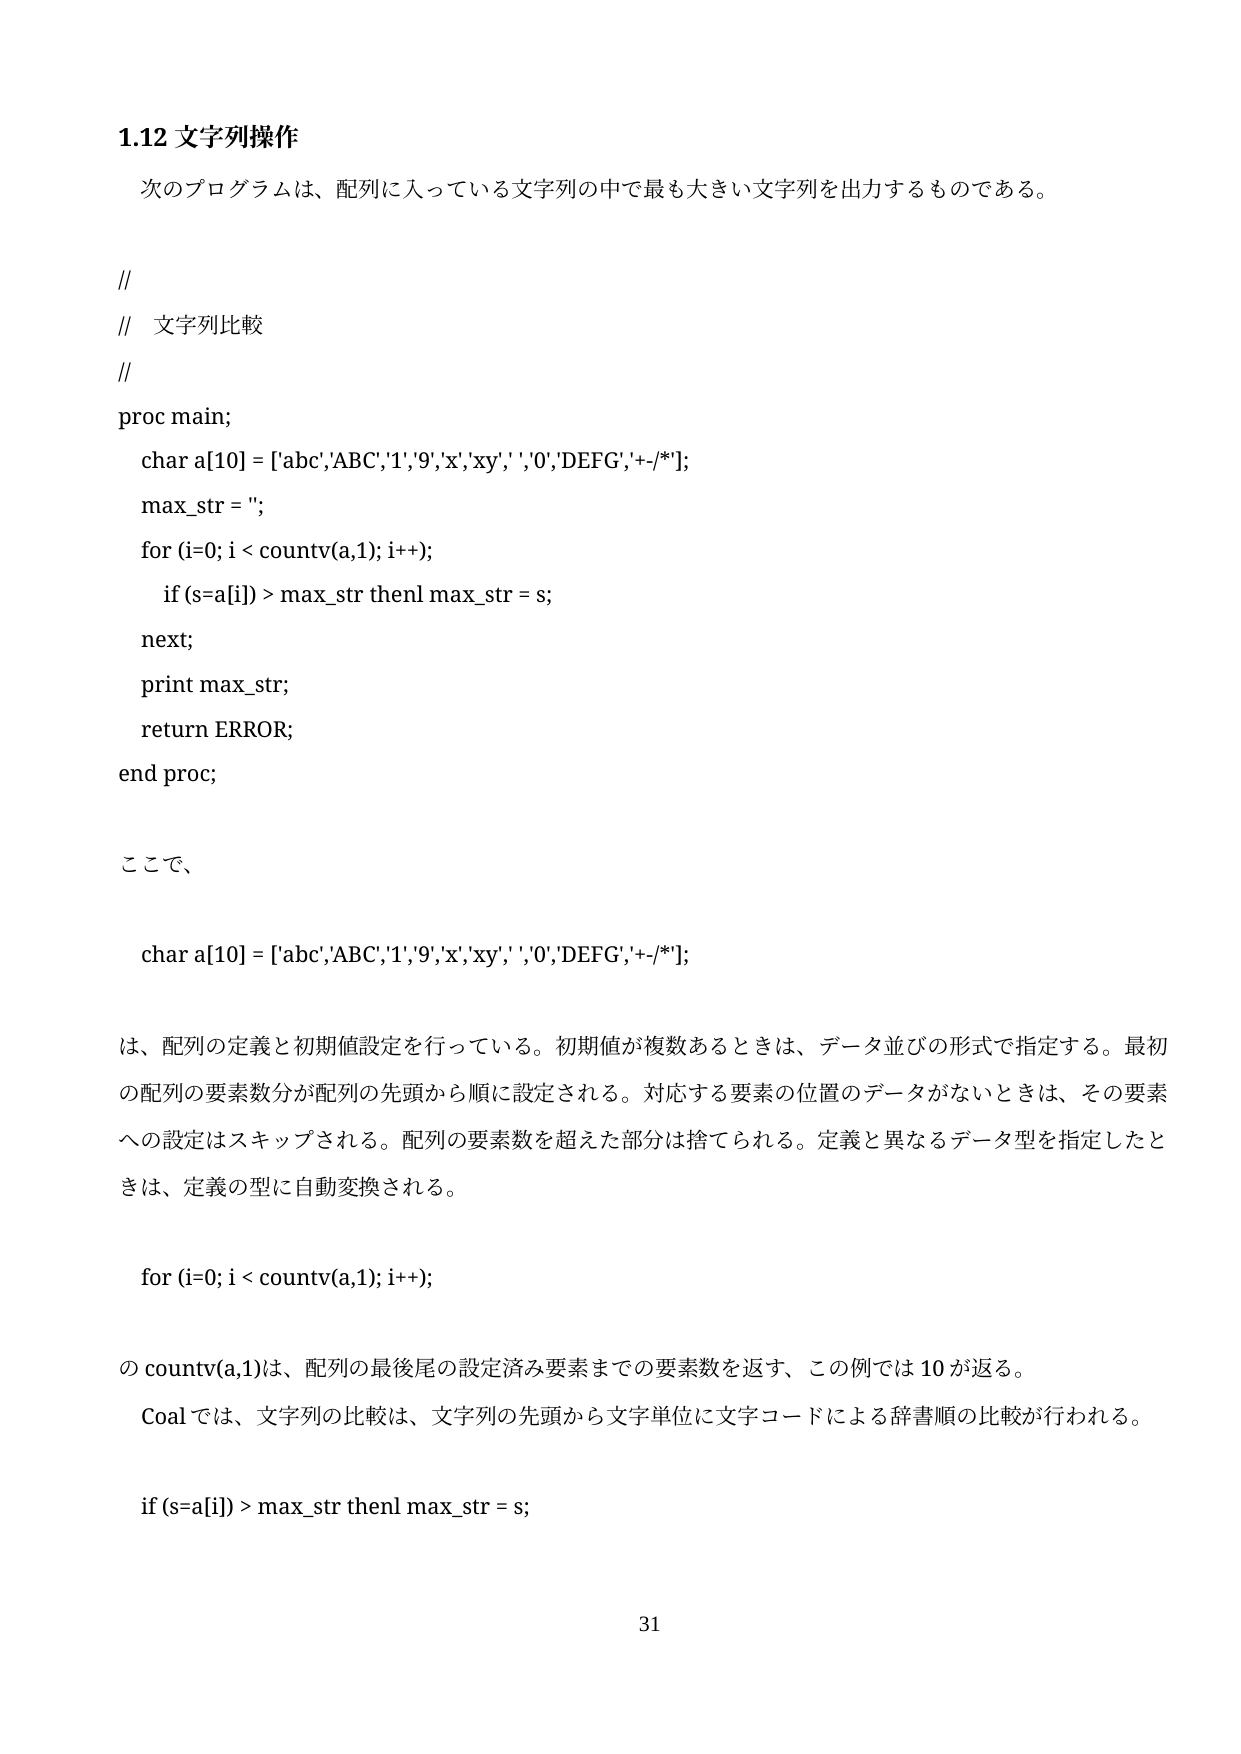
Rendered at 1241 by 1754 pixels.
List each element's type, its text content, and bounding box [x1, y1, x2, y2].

text Coalでは、文字列の比較は、文字列の先頭から文字単位に文字コードによる辞書順の比較が行われる。 [118, 1399, 1181, 1431]
text 1.12 文字列操作 [118, 118, 1181, 154]
text char a[10] = ['abc','ABC','1','9','x','xy',' ','0','DEFG','+-/*']; [118, 445, 1181, 475]
text print max_str; [118, 669, 1181, 699]
text if (s=a[i]) > max_str thenl max_str = s; [118, 579, 1181, 609]
text 次のプログラムは、配列に入っている文字列の中で最も大きい文字列を出力するものである。 [118, 172, 1181, 204]
text proc main; [118, 401, 1181, 431]
text if (s=a[i]) > max_str thenl max_str = s; [118, 1491, 1181, 1521]
text // [118, 356, 1181, 386]
text for (i=0; i < countv(a,1); i++); [118, 1262, 1181, 1292]
text for (i=0; i < countv(a,1); i++); [118, 535, 1181, 564]
text max_str = ''; [118, 490, 1181, 520]
text char a[10] = ['abc','ABC','1','9','x','xy',' ','0','DEFG','+-/*']; [118, 939, 1181, 969]
text // 文字列比較 [118, 309, 1181, 340]
text end proc; [118, 758, 1181, 788]
text return ERROR; [118, 713, 1181, 743]
text ここで、 [118, 848, 1181, 879]
text // [118, 264, 1181, 294]
text のcountv(a,1)は、配列の最後尾の設定済み要素までの要素数を返す、この例では10が返る。 [118, 1352, 1181, 1383]
text next; [118, 624, 1181, 654]
text は、配列の定義と初期値設定を行っている。初期値が複数あるときは、データ並びの形式で指定する。最初の配列の要素数分が配列の先頭から順に設定される。対応する要素の位置のデータがないときは、その要素への設定はスキップされる。配列の要素数を超えた部分は捨てられる。定義と異なるデータ型を指定したときは、定義の型に自動変換される。 [118, 1029, 1181, 1202]
